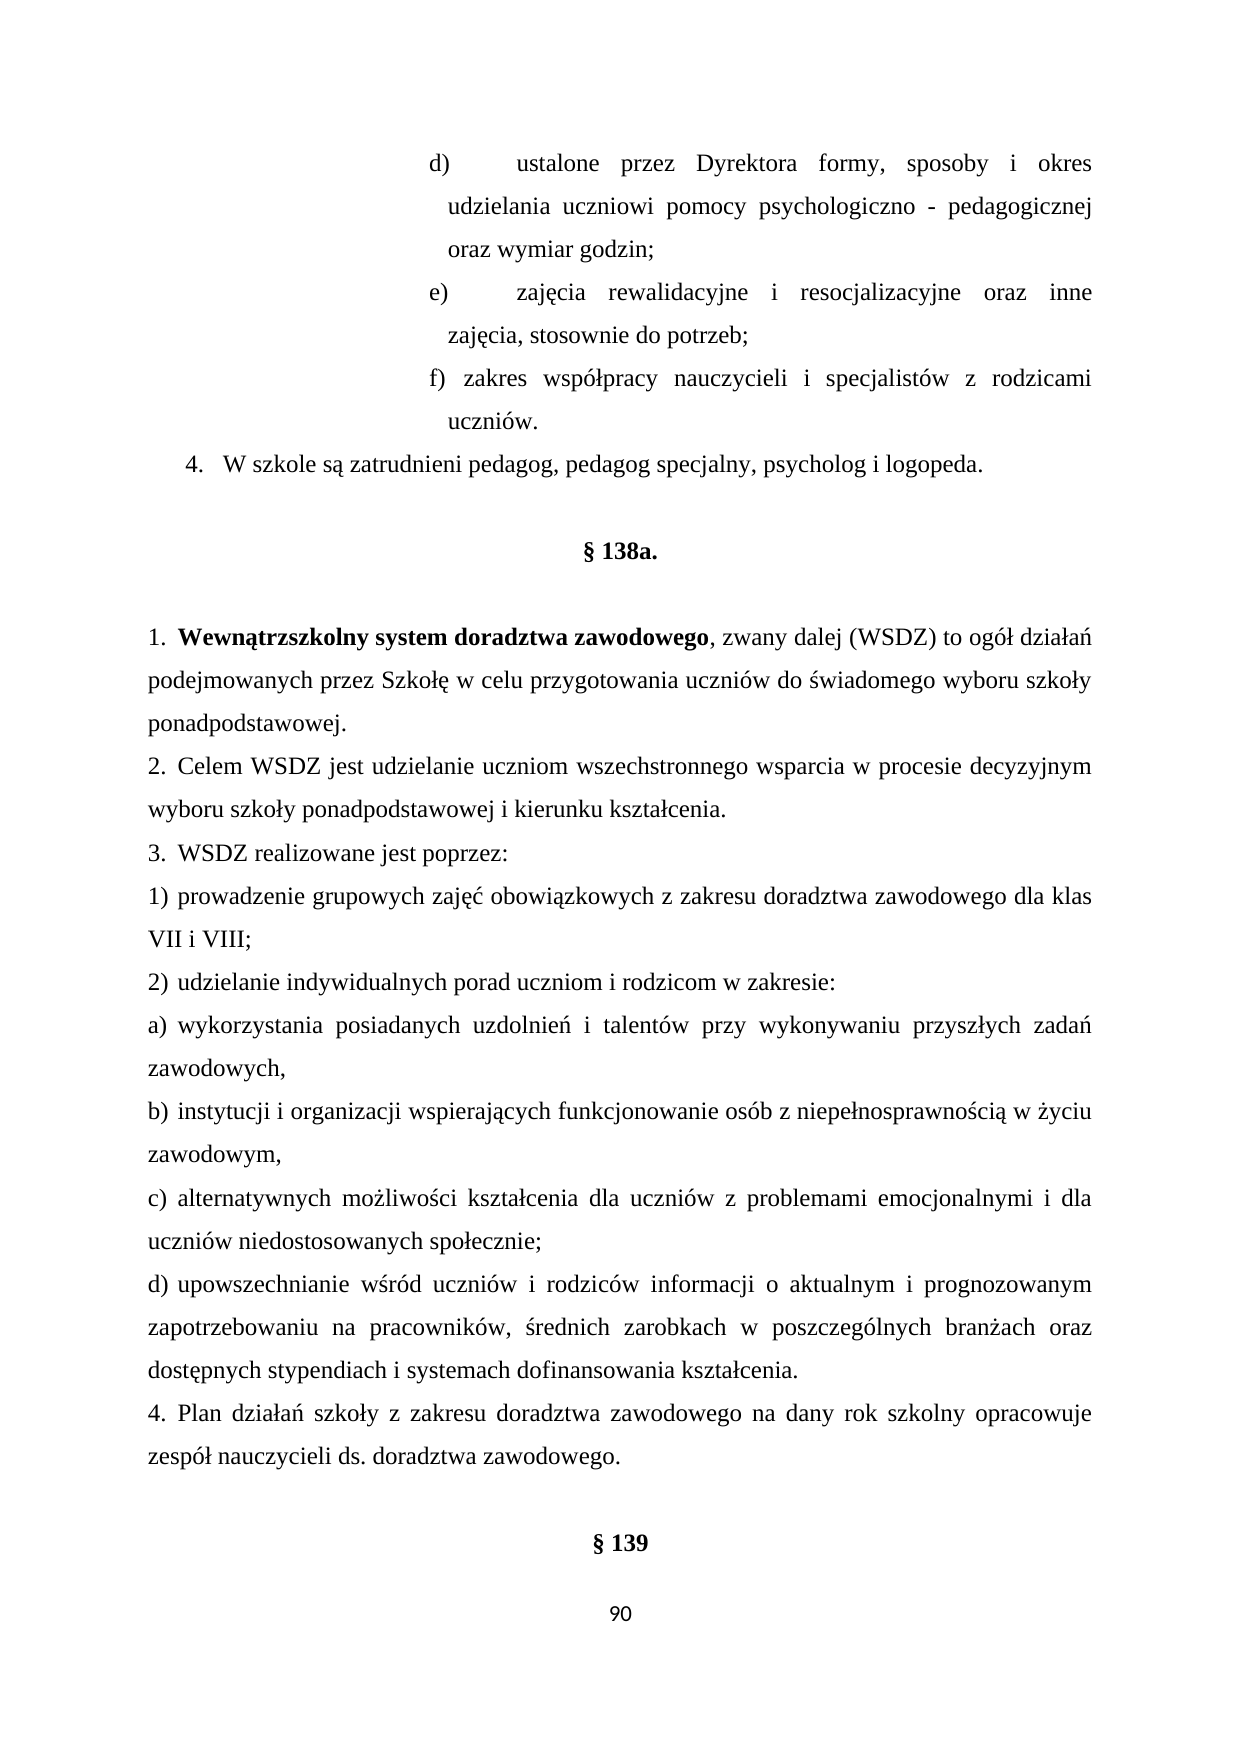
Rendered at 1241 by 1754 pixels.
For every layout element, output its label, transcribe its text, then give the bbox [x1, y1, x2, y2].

list alternatywnych możliwości kształcenia dla uczniów z problemami emocjonalnymi i dla uczniów niedostosowanych społecznie; [148, 1183, 1093, 1254]
list Plan działań szkoły z zakresu doradztwa zawodowego na dany rok szkolny opracowuje zespół nauczycieli ds. doradztwa zawodowego. [148, 1398, 1093, 1470]
list instytucji i organizacji wspierających funkcjonowanie osób z niepełnosprawnością w życiu zawodowym, [148, 1096, 1093, 1168]
list wykorzystania posiadanych uzdolnień i talentów przy wykonywaniu przyszłych zadań zawodowych, [148, 1010, 1093, 1082]
list Wewnątrzszkolny system doradztwa zawodowego, zwany dalej (WSDZ) to ogół działań podejmowanych przez Szkołę w celu przygotowania uczniów do świadomego wyboru szkoły ponadpodstawowej. [148, 622, 1093, 737]
list upowszechnianie wśród uczniów i rodziców informacji o aktualnym i prognozowanym zapotrzebowaniu na pracowników, średnich zarobkach w poszczególnych branżach oraz dostępnych stypendiach i systemach dofinansowania kształcenia. [148, 1269, 1093, 1384]
list WSDZ realizowane jest poprzez: [148, 838, 1093, 866]
list Celem WSDZ jest udzielanie uczniom wszechstronnego wsparcia w procesie decyzyjnym wyboru szkoły ponadpodstawowej i kierunku kształcenia. [148, 751, 1093, 823]
list ustalone przez Dyrektora formy, sposoby i okres udzielania uczniowi pomocy psychologiczno - pedagogicznej oraz wymiar godzin; [429, 148, 1093, 263]
list prowadzenie grupowych zajęć obowiązkowych z zakresu doradztwa zawodowego dla klas VII i VIII; [148, 881, 1093, 953]
list udzielanie indywidualnych porad uczniom i rodzicom w zakresie: [148, 967, 1093, 996]
list W szkole są zatrudnieni pedagog, pedagog specjalny, psycholog i logopeda. [185, 449, 1093, 478]
text § 139 [148, 1528, 1093, 1556]
list zakres współpracy nauczycieli i specjalistów z rodzicami uczniów. [429, 363, 1093, 435]
text § 138a. [148, 536, 1093, 564]
list zajęcia rewalidacyjne i resocjalizacyjne oraz inne zajęcia, stosownie do potrzeb; [429, 277, 1093, 349]
